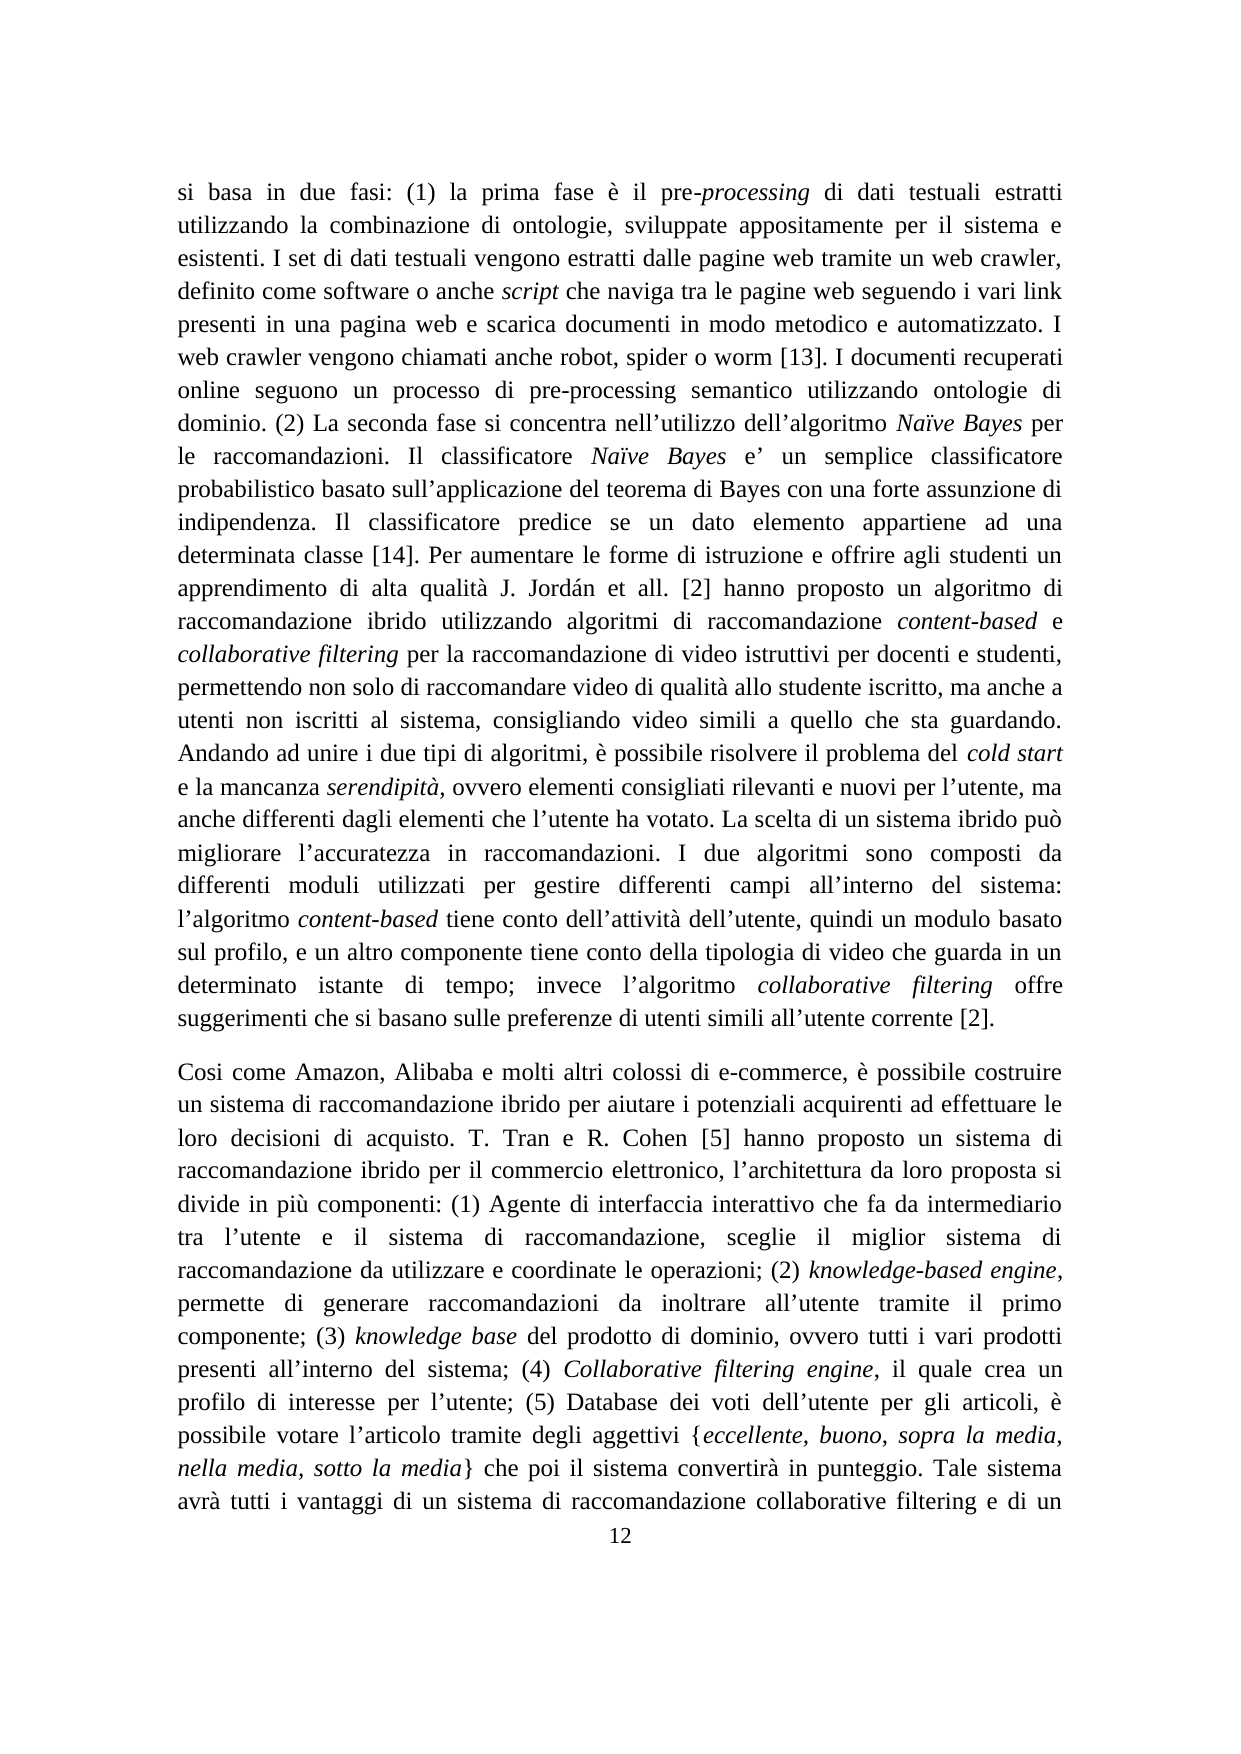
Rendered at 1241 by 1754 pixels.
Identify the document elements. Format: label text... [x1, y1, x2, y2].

text si basa in due fasi: (1) la prima fase è il pre-processing di dati testuali estratti utilizzando la combinazione di ontologie, sviluppate appositamente per il sistema e esistenti. I set di dati testuali vengono estratti dalle pagine web tramite un web crawler, definito come software o anche script che naviga tra le pagine web seguendo i vari link presenti in una pagina web e scarica documenti in modo metodico e automatizzato. I web crawler vengono chiamati anche robot, spider o worm [13]. I documenti recuperati online seguono un processo di pre-processing semantico utilizzando ontologie di dominio. (2) La seconda fase si concentra nell’utilizzo dell’algoritmo Naïve Bayes per le raccomandazioni. Il classificatore Naïve Bayes e’ un semplice classificatore probabilistico basato sull’applicazione del teorema di Bayes con una forte assunzione di indipendenza. Il classificatore predice se un dato elemento appartiene ad una determinata classe [14]. Per aumentare le forme di istruzione e offrire agli studenti un apprendimento di alta qualità J. Jordán et all. [2] hanno proposto un algoritmo di raccomandazione ibrido utilizzando algoritmi di raccomandazione content-based e collaborative filtering per la raccomandazione di video istruttivi per docenti e studenti, permettendo non solo di raccomandare video di qualità allo studente iscritto, ma anche a utenti non iscritti al sistema, consigliando video simili a quello che sta guardando. Andando ad unire i due tipi di algoritmi, è possibile risolvere il problema del cold start e la mancanza serendipità, ovvero elementi consigliati rilevanti e nuovi per l’utente, ma anche differenti dagli elementi che l’utente ha votato. La scelta di un sistema ibrido può migliorare l’accuratezza in raccomandazioni. I due algoritmi sono composti da differenti moduli utilizzati per gestire differenti campi all’interno del sistema: l’algoritmo content-based tiene conto dell’attività dell’utente, quindi un modulo basato sul profilo, e un altro componente tiene conto della tipologia di video che guarda in un determinato istante di tempo; invece l’algoritmo collaborative filtering offre suggerimenti che si basano sulle preferenze di utenti simili all’utente corrente [2]. [177, 177, 1063, 1031]
text Cosi come Amazon, Alibaba e molti altri colossi di e-commerce, è possibile costruire un sistema di raccomandazione ibrido per aiutare i potenziali acquirenti ad effettuare le loro decisioni di acquisto. T. Tran e R. Cohen [5] hanno proposto un sistema di raccomandazione ibrido per il commercio elettronico, l’architettura da loro proposta si divide in più componenti: (1) Agente di interfaccia interattivo che fa da intermediario tra l’utente e il sistema di raccomandazione, sceglie il miglior sistema di raccomandazione da utilizzare e coordinate le operazioni; (2) knowledge-based engine, permette di generare raccomandazioni da inoltrare all’utente tramite il primo componente; (3) knowledge base del prodotto di dominio, ovvero tutti i vari prodotti presenti all’interno del sistema; (4) Collaborative filtering engine, il quale crea un profilo di interesse per l’utente; (5) Database dei voti dell’utente per gli articoli, è possibile votare l’articolo tramite degli aggettivi {eccellente, buono, sopra la media, nella media, sotto la media} che poi il sistema convertirà in punteggio. Tale sistema avrà tutti i vantaggi di un sistema di raccomandazione collaborative filtering e di un [177, 1057, 1063, 1514]
